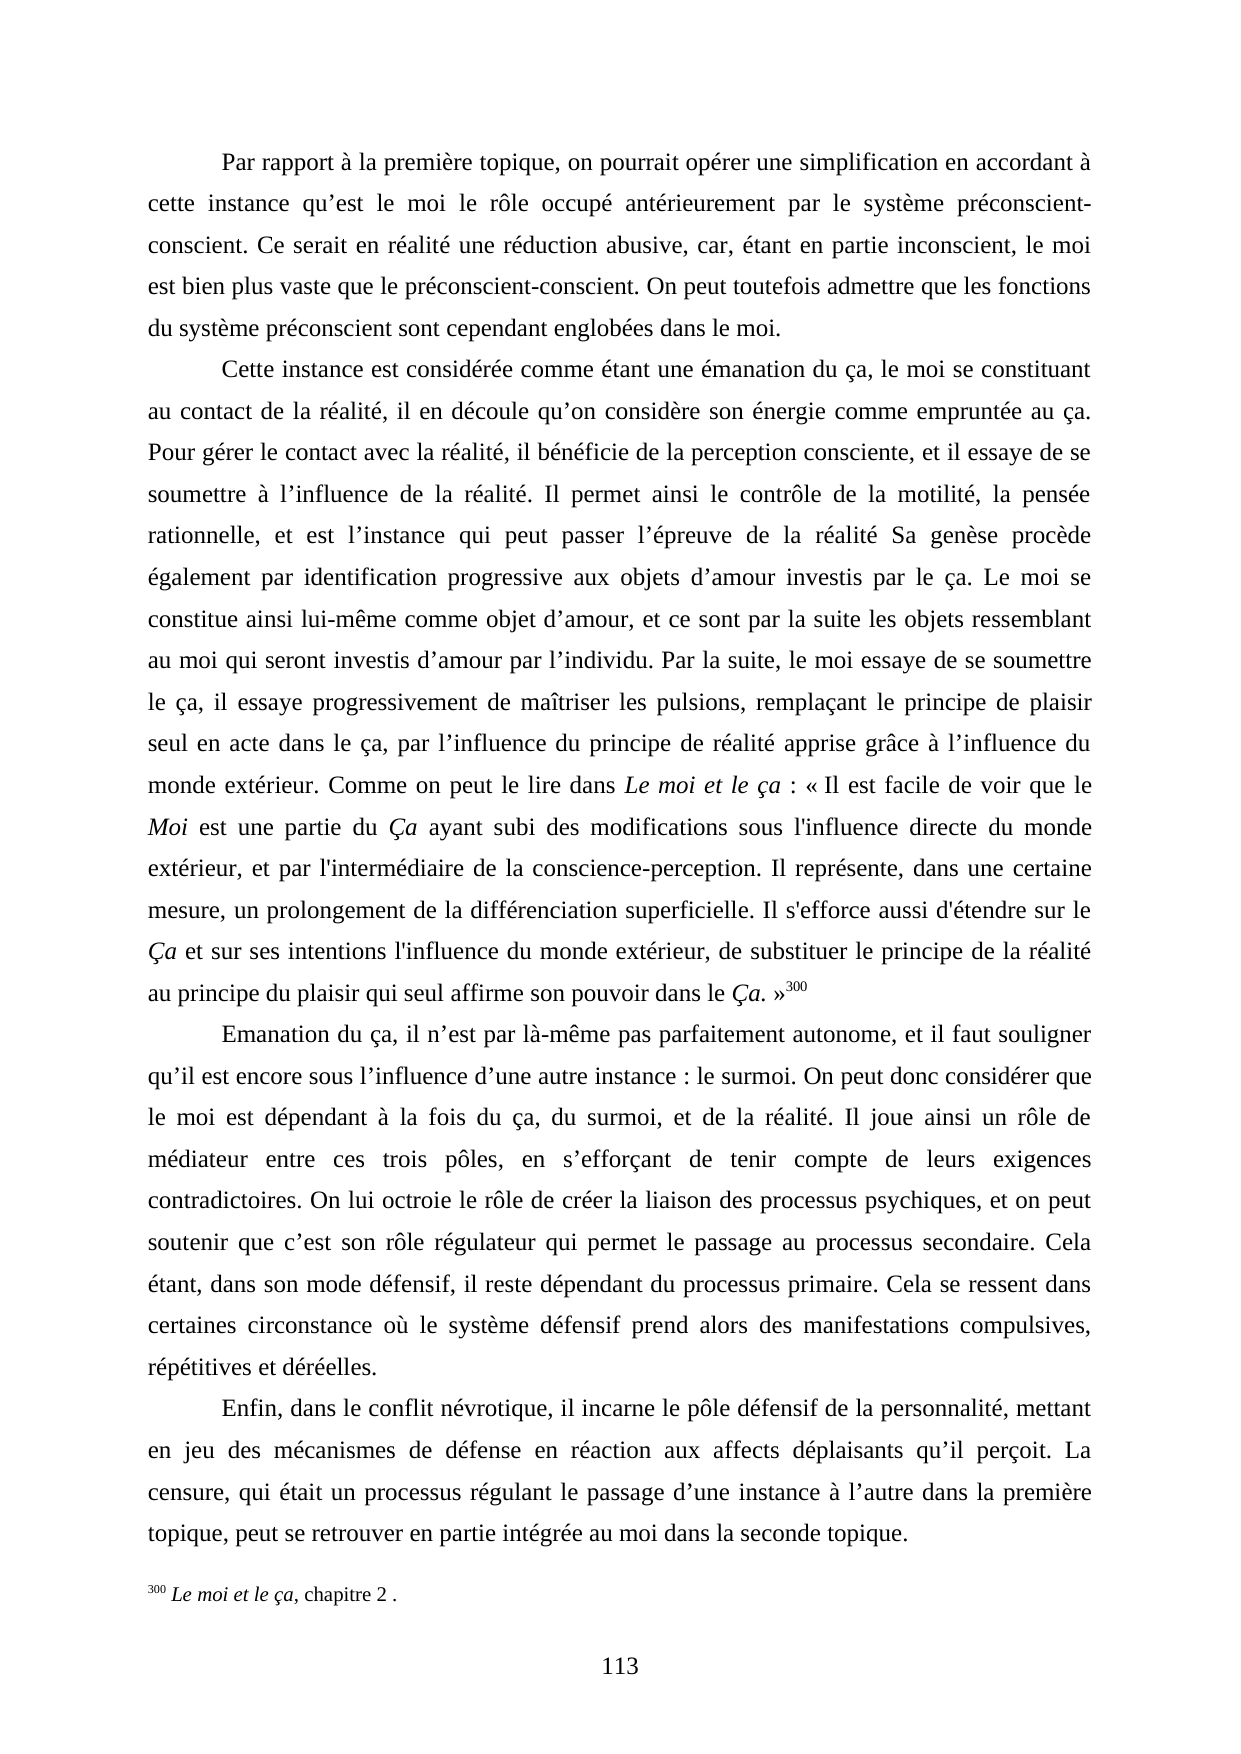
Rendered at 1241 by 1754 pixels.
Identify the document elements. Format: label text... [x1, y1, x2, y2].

text Enfin, dans le conflit névrotique, il incarne le pôle défensif de la personnalité, mettant en jeu des mécanismes de défense en réaction aux affects déplaisants qu’il perçoit. La censure, qui était un processus régulant le passage d’une instance à l’autre dans la première topique, peut se retrouver en partie intégrée au moi dans la seconde topique. [148, 1394, 1092, 1547]
text Emanation du ça, il n’est par là-même pas parfaitement autonome, et il faut souligner qu’il est encore sous l’influence d’une autre instance : le surmoi. On peut donc considérer que le moi est dépendant à la fois du ça, du surmoi, et de la réalité. Il joue ainsi un rôle de médiateur entre ces trois pôles, en s’efforçant de tenir compte de leurs exigences contradictoires. On lui octroie le rôle de créer la liaison des processus psychiques, et on peut soutenir que c’est son rôle régulateur qui permet le passage au processus secondaire. Cela étant, dans son mode défensif, il reste dépendant du processus primaire. Cela se ressent dans certaines circonstance où le système défensif prend alors des manifestations compulsives, répétitives et déréelles. [148, 1020, 1092, 1381]
text Cette instance est considérée comme étant une émanation du ça, le moi se constituant au contact de la réalité, il en découle qu’on considère son énergie comme empruntée au ça. Pour gérer le contact avec la réalité, il bénéficie de la perception consciente, et il essaye de se soumettre à l’influence de la réalité. Il permet ainsi le contrôle de la motilité, la pensée rationnelle, et est l’instance qui peut passer l’épreuve de la réalité Sa genèse procède également par identification progressive aux objets d’amour investis par le ça. Le moi se constitue ainsi lui-même comme objet d’amour, et ce sont par la suite les objets ressemblant au moi qui seront investis d’amour par l’individu. Par la suite, le moi essaye de se soumettre le ça, il essaye progressivement de maîtriser les pulsions, remplaçant le principe de plaisir seul en acte dans le ça, par l’influence du principe de réalité apprise grâce à l’influence du monde extérieur. Comme on peut le lire dans Le moi et le ça : « Il est facile de voir que le Moi est une partie du Ça ayant subi des modifications sous l'influence directe du monde extérieur, et par l'intermédiaire de la conscience-perception. Il représente, dans une certaine mesure, un prolongement de la différenciation superficielle. Il s'efforce aussi d'étendre sur le Ça et sur ses intentions l'influence du monde extérieur, de substituer le principe de la réalité au principe du plaisir qui seul affirme son pouvoir dans le Ça. » [148, 355, 1092, 1007]
text Le moi et le ça, chapitre 2 . [148, 1583, 1092, 1606]
text Par rapport à la première topique, on pourrait opérer une simplification en accordant à cette instance qu’est le moi le rôle occupé antérieurement par le système préconscient-conscient. Ce serait en réalité une réduction abusive, car, étant en partie inconscient, le moi est bien plus vaste que le préconscient-conscient. On peut toutefois admettre que les fonctions du système préconscient sont cependant englobées dans le moi. [148, 148, 1092, 342]
